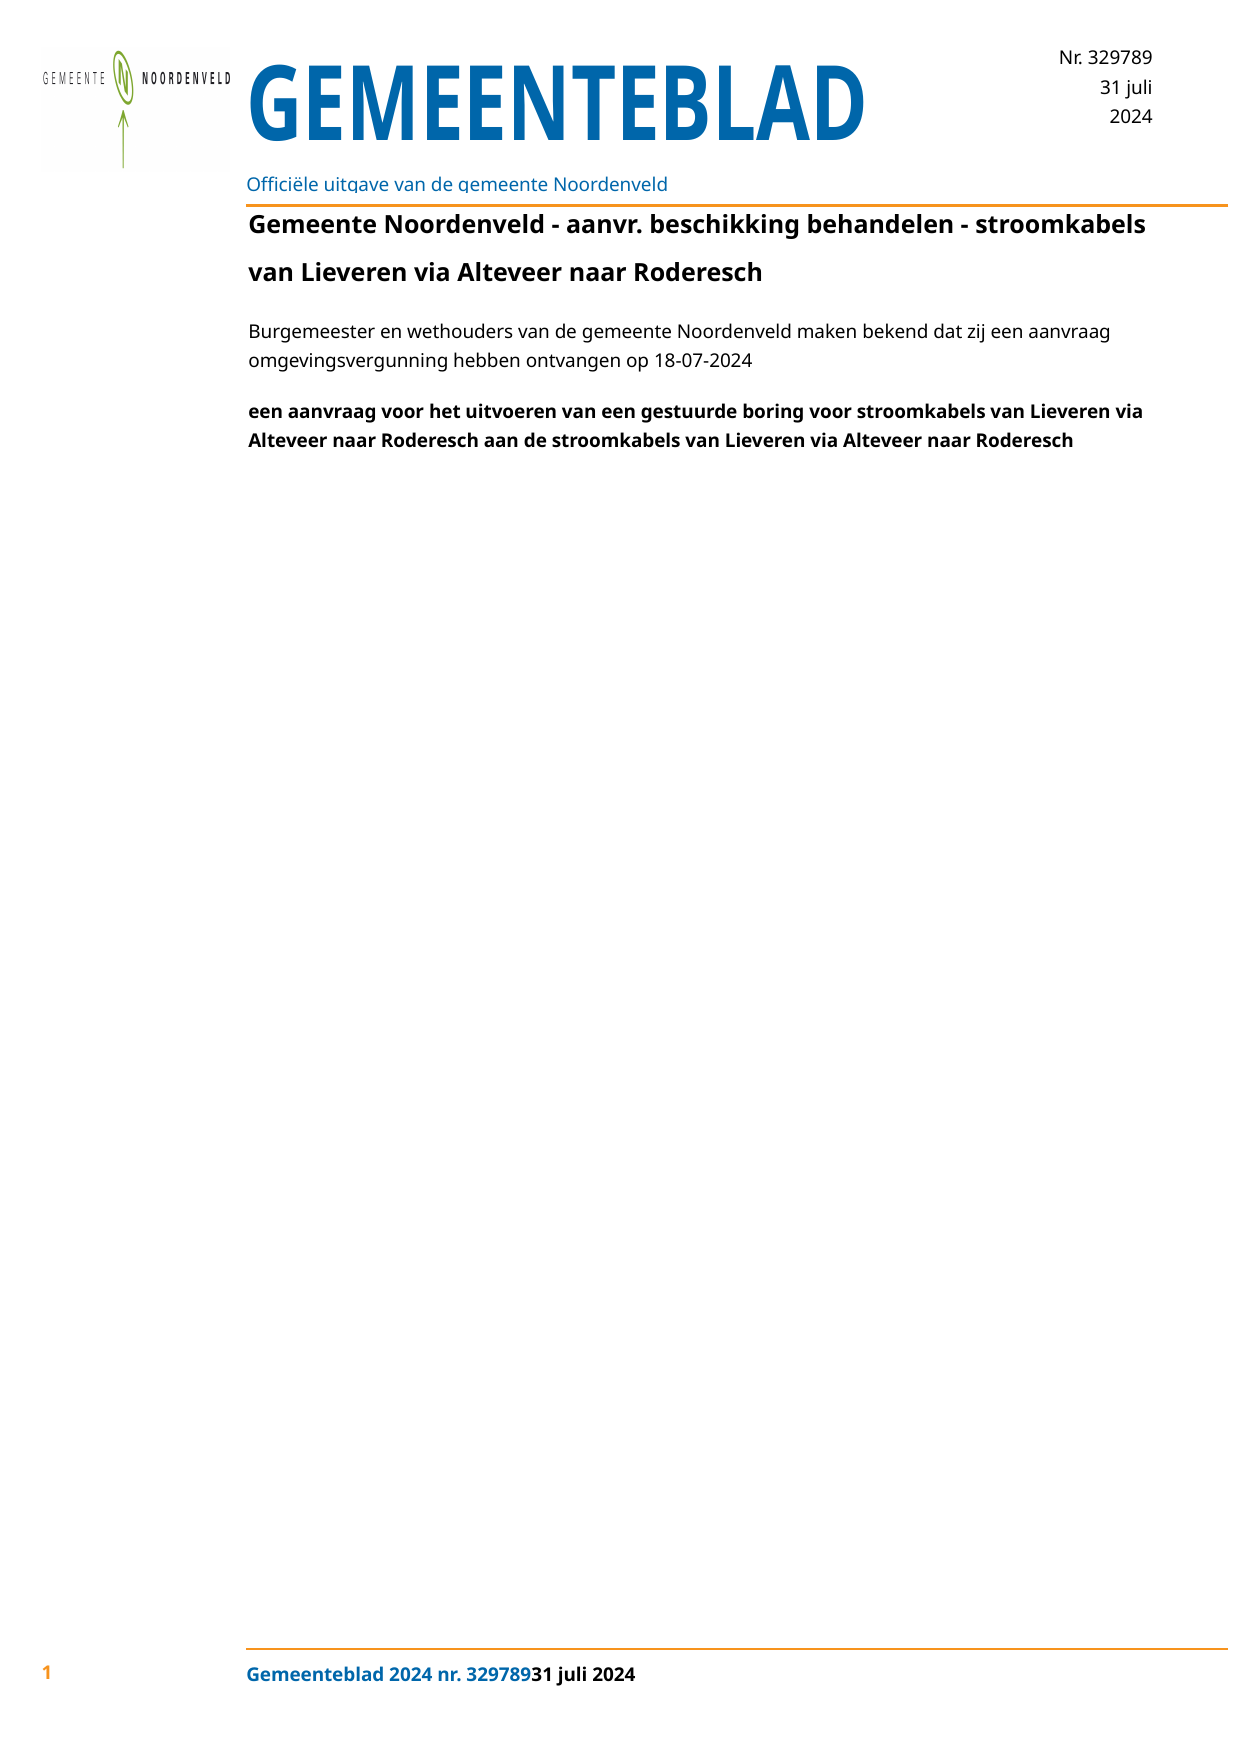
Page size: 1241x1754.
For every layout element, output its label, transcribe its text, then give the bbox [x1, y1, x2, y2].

text Burgemeester en wethouders van de gemeente Noordenveld maken bekend dat zij een aanvraag omgevingsvergunning hebben ontvangen op 18-07-2024 [248, 318, 1152, 373]
text Gemeente Noordenveld - aanvr. beschikking behandelen - stroomkabels van Lieveren via Alteveer naar Roderesch [248, 207, 1152, 288]
text een aanvraag voor het uitvoeren van een gestuurde boring voor stroomkabels van Lieveren via Alteveer naar Roderesch aan de stroomkabels van Lieveren via Alteveer naar Roderesch [248, 398, 1152, 453]
picture [41, 47, 231, 172]
